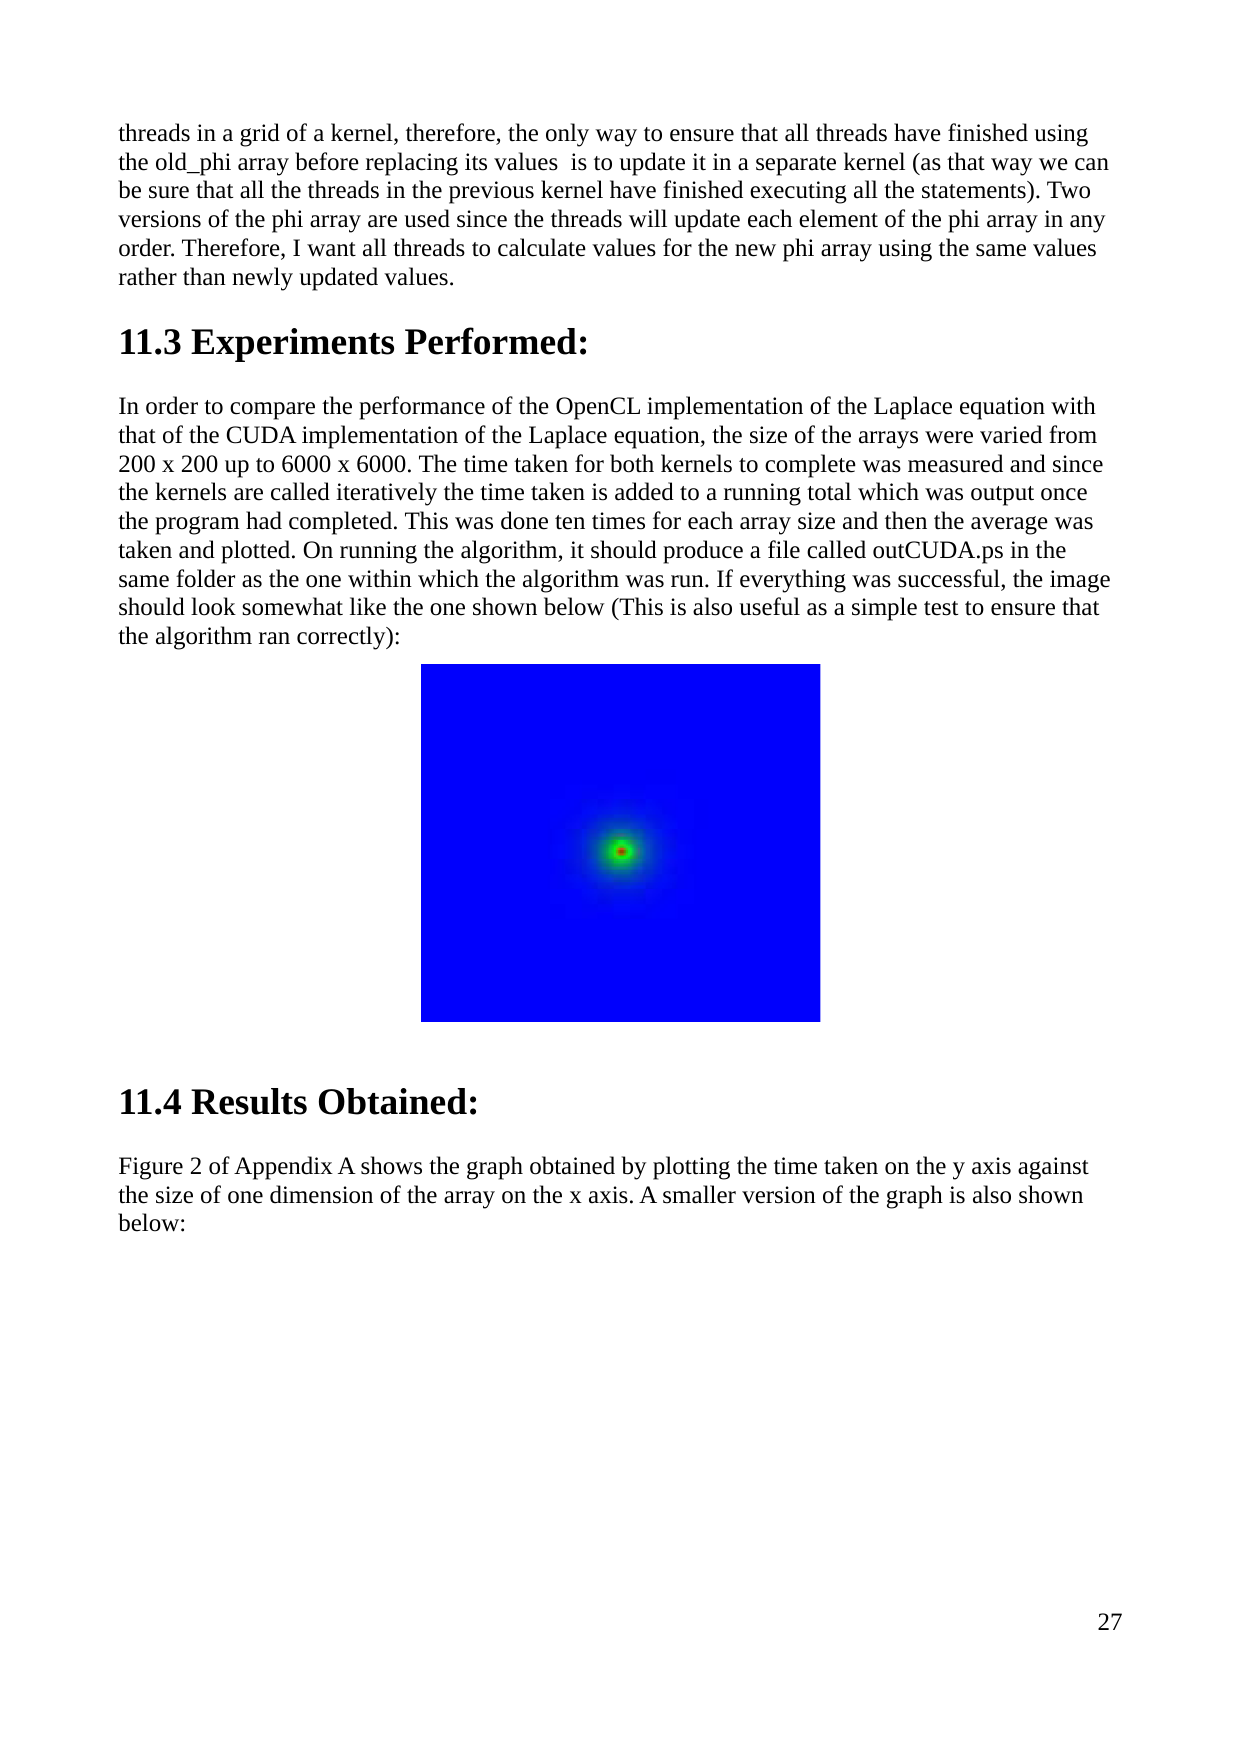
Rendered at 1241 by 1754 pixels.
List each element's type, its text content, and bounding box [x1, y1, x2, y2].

text 11.4 Results Obtained: [118, 1079, 1122, 1122]
text threads in a grid of a kernel, therefore, the only way to ensure that all threads have finished using the old_phi array before replacing its values is to update it in a separate kernel (as that way we can be sure that all the threads in the previous kernel have finished executing all the statements). Two versions of the phi array are used since the threads will update each element of the phi array in any order. Therefore, I want all threads to calculate values for the new phi array using the same values rather than newly updated values. [118, 118, 1122, 291]
picture [419, 664, 821, 1022]
text 11.3 Experiments Performed: [118, 319, 1122, 362]
text In order to compare the performance of the OpenCL implementation of the Laplace equation with that of the CUDA implementation of the Laplace equation, the size of the arrays were varied from 200 x 200 up to 6000 x 6000. The time taken for both kernels to complete was measured and since the kernels are called iteratively the time taken is added to a running total which was output once the program had completed. This was done ten times for each array size and then the average was taken and plotted. On running the algorithm, it should produce a file called outCUDA.ps in the same folder as the one within which the algorithm was run. If everything was successful, the image should look somewhat like the one shown below (This is also useful as a simple test to ensure that the algorithm ran correctly): [118, 391, 1122, 650]
text Figure 2 of Appendix A shows the graph obtained by plotting the time taken on the y axis against the size of one dimension of the array on the x axis. A smaller version of the graph is also shown below: [118, 1151, 1122, 1237]
